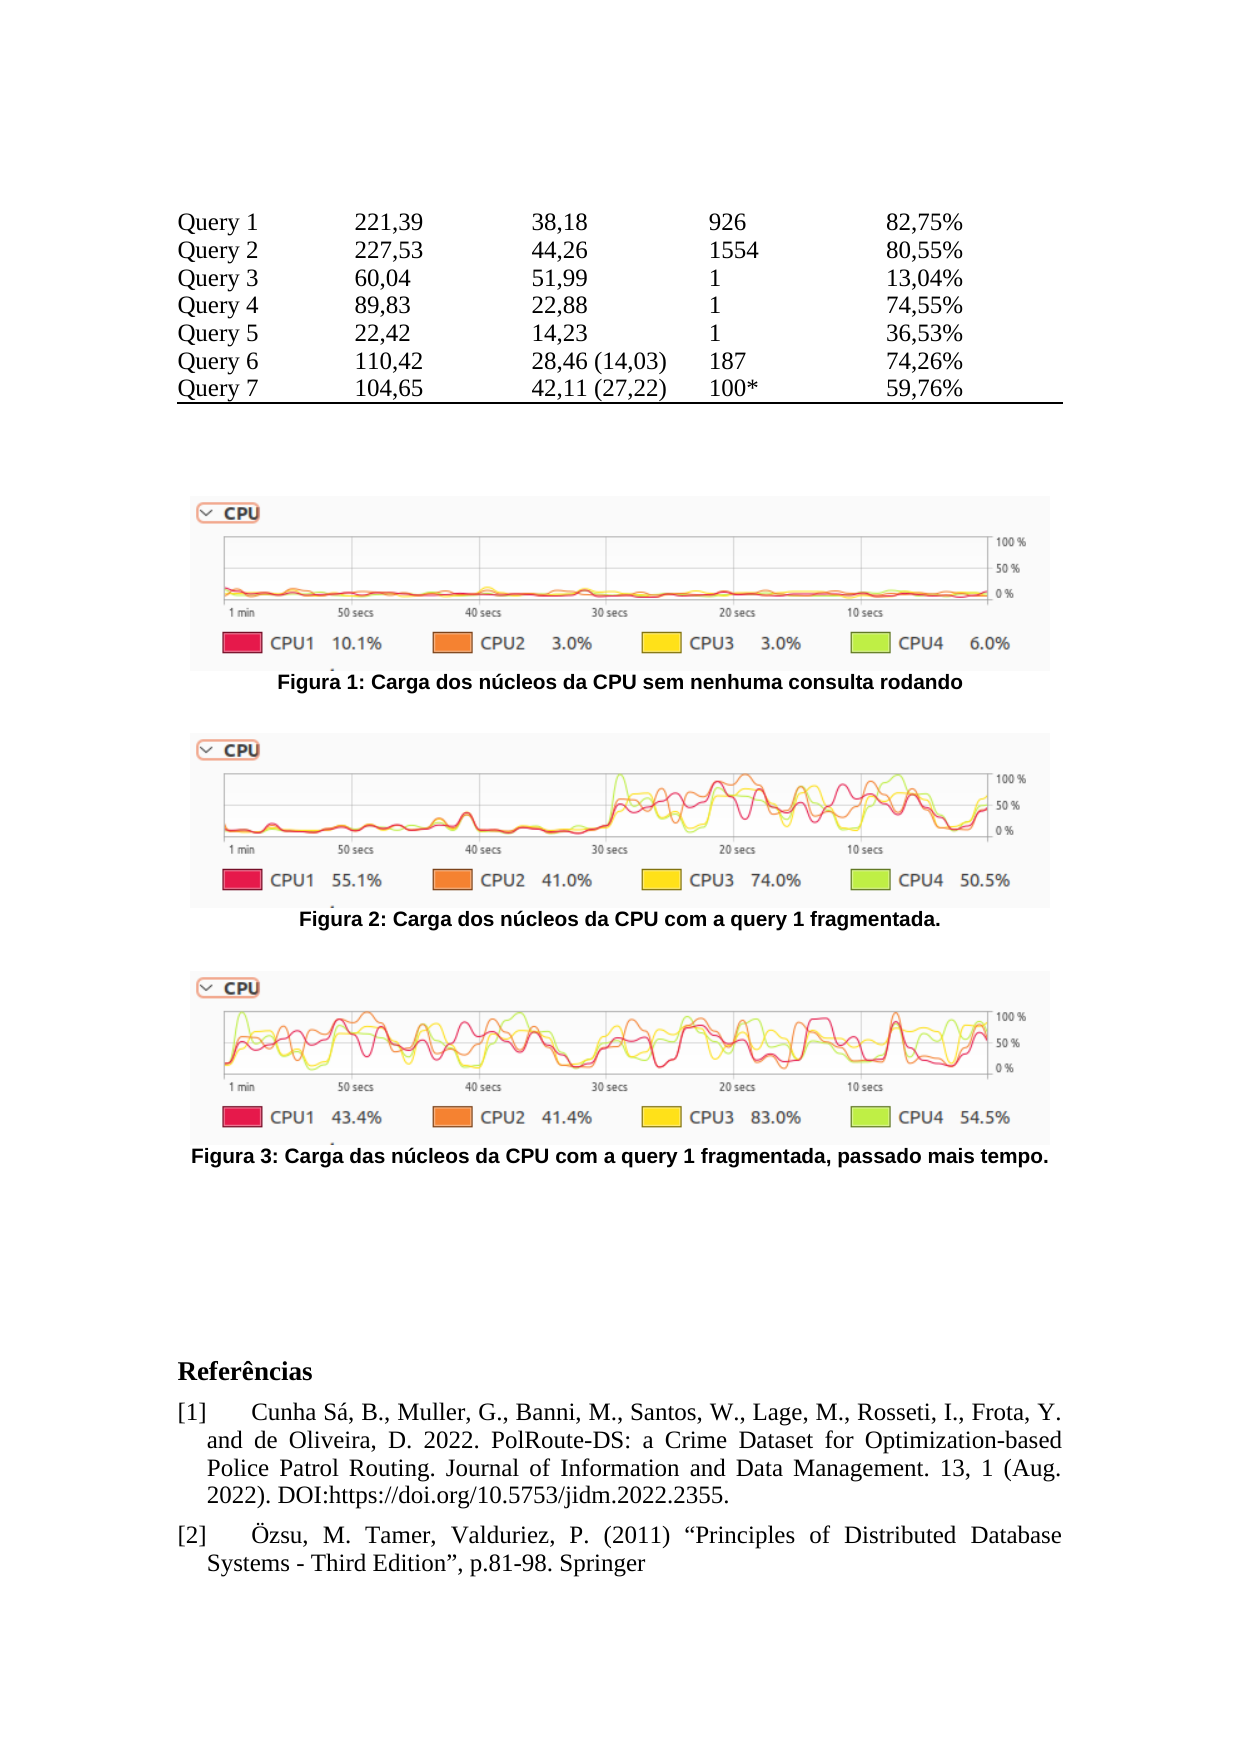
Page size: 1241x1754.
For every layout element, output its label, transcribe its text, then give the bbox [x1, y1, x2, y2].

table_cell Query 7 [177, 375, 354, 402]
table_cell 44,26 [531, 236, 709, 264]
table_cell 1 [709, 319, 886, 347]
table_cell 59,76% [886, 375, 1063, 402]
table_cell 110,42 [354, 347, 531, 374]
table_cell 74,26% [886, 347, 1063, 374]
table_cell Query 2 [177, 236, 354, 264]
table_cell Query 5 [177, 319, 354, 347]
table_cell 38,18 [531, 207, 709, 236]
table_cell 13,04% [886, 264, 1063, 291]
table_cell 1 [709, 264, 886, 291]
picture [190, 971, 1050, 1145]
table_cell 22,42 [354, 319, 531, 347]
table_cell 227,53 [354, 236, 531, 264]
table_cell 80,55% [886, 236, 1063, 264]
text Figura 3: Carga das núcleos da CPU com a query 1 fragmentada, passado mais tempo. [190, 1145, 1050, 1168]
table_cell 926 [709, 207, 886, 236]
table_cell 74,55% [886, 291, 1063, 319]
table_cell 51,99 [531, 264, 709, 291]
table_cell Query 4 [177, 291, 354, 319]
text Figura 1: Carga dos núcleos da CPU sem nenhuma consulta rodando [190, 671, 1050, 694]
picture [190, 733, 1050, 908]
text Figura 2: Carga dos núcleos da CPU com a query 1 fragmentada. [190, 908, 1050, 931]
text [1] Cunha Sá, B., Muller, G., Banni, M., Santos, W., Lage, M., Rosseti, I., Frota, Y. and de Oliveira, D. 2022. PolRoute-DS: a Crime Dataset for Optimization-based Police Patrol Routing. Journal of Information and Data Management. 13, 1 (Aug. 2022). DOI:https://doi.org/10.5753/jidm.2022.2355. [177, 1398, 1063, 1509]
table_cell 36,53% [886, 319, 1063, 347]
table_cell 1 [709, 291, 886, 319]
text Referências [177, 1356, 1063, 1386]
table_cell 42,11 (27,22) [531, 375, 709, 402]
table_cell 82,75% [886, 207, 1063, 236]
table_cell 28,46 (14,03) [531, 347, 709, 374]
table_cell 1554 [709, 236, 886, 264]
table_cell Query 1 [177, 207, 354, 236]
text [2] Özsu, M. Tamer, Valduriez, P. (2011) “Principles of Distributed Database Systems - Third Edition”, p.81-98. Springer [177, 1522, 1063, 1577]
table_cell 187 [709, 347, 886, 374]
table_cell Query 3 [177, 264, 354, 291]
table_cell 104,65 [354, 375, 531, 402]
picture [190, 496, 1050, 671]
table_cell 60,04 [354, 264, 531, 291]
table_cell 14,23 [531, 319, 709, 347]
table_cell 100* [709, 375, 886, 402]
table_cell 89,83 [354, 291, 531, 319]
table_cell Query 6 [177, 347, 354, 374]
table_cell 221,39 [354, 207, 531, 236]
table_cell 22,88 [531, 291, 709, 319]
